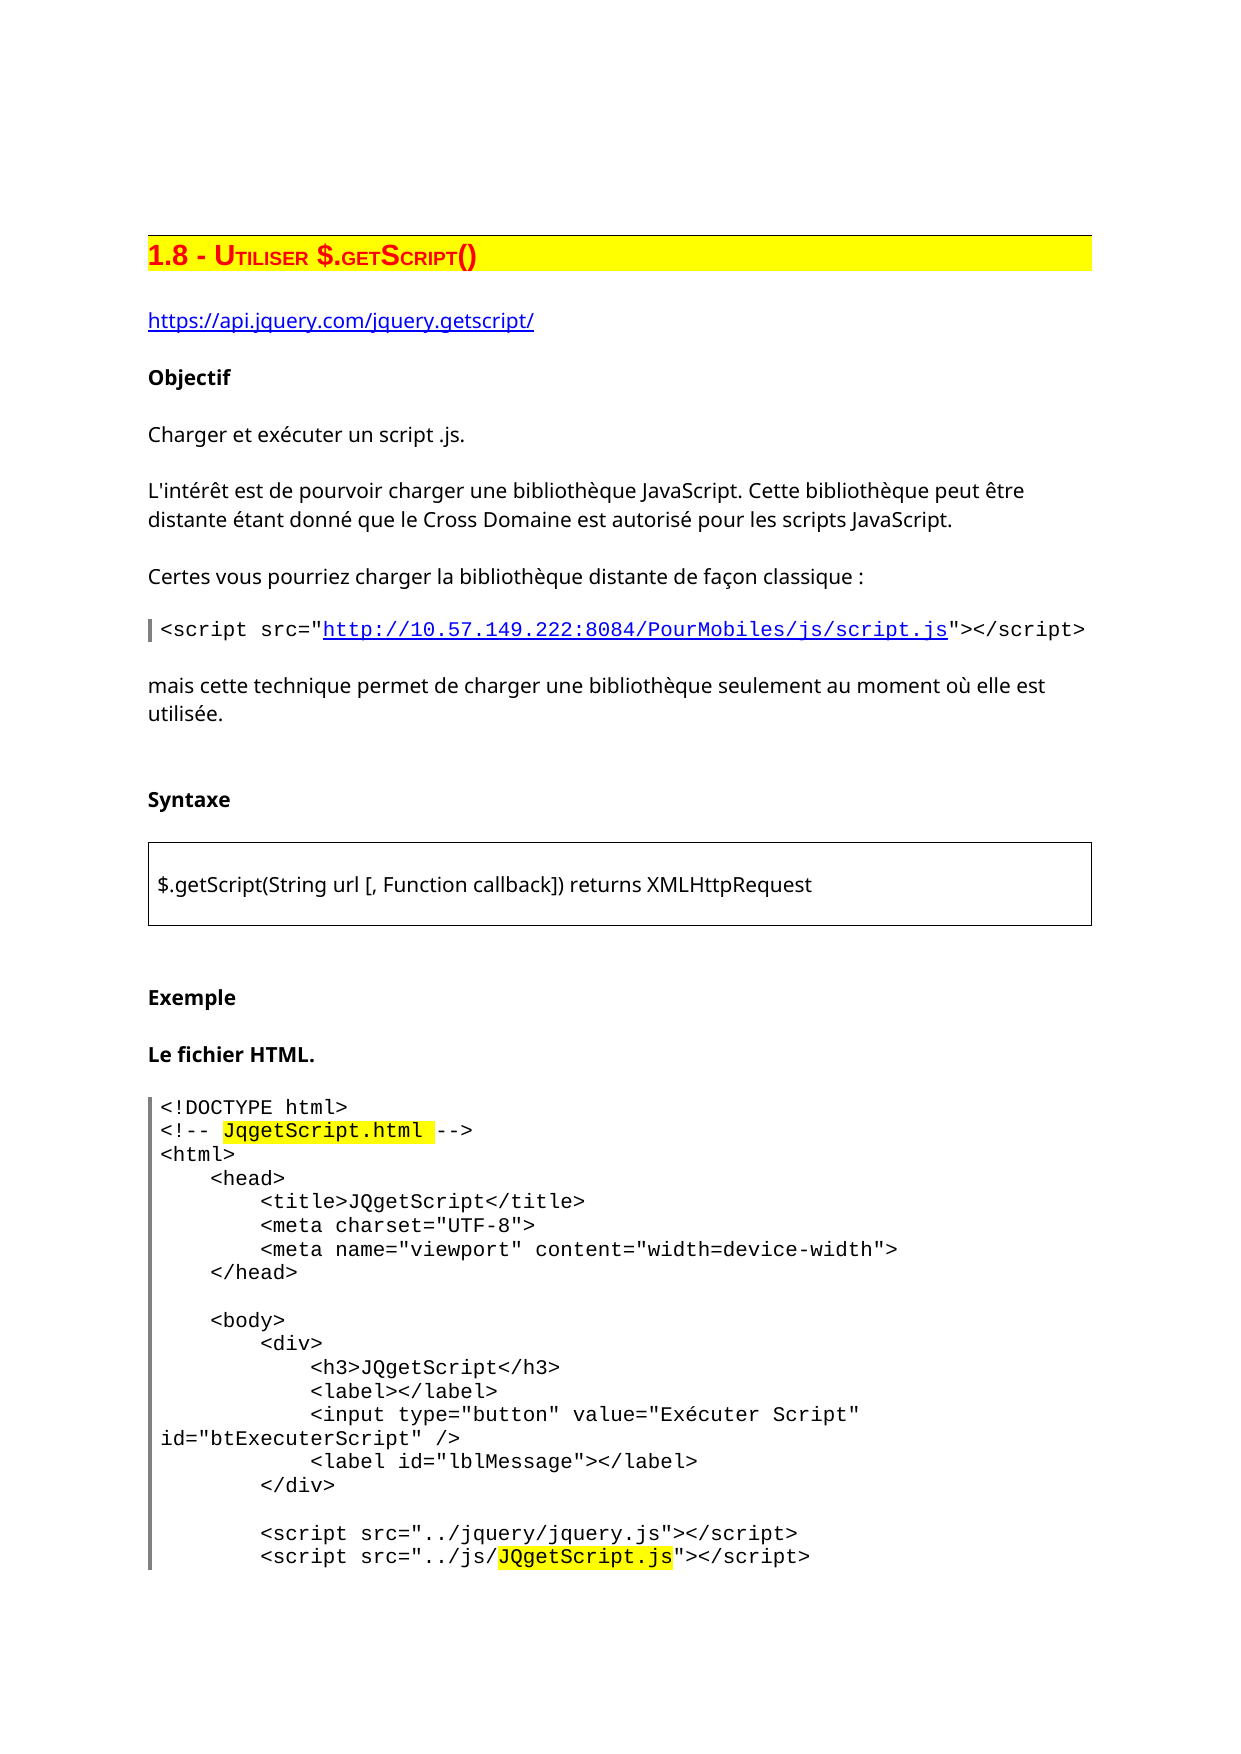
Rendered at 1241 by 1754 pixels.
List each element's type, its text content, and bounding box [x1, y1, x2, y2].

text <meta name="viewport" content="width=device-width"> [152, 1239, 1092, 1262]
text <script src="../js/JQgetScript.js"></script> [152, 1546, 1092, 1570]
text https://api.jquery.com/jquery.getscript/ [148, 306, 1092, 334]
text <title>JQgetScript</title> [152, 1191, 1092, 1215]
text </head> [152, 1262, 1092, 1286]
text <script src="http://10.57.149.222:8084/PourMobiles/js/script.js"></script> [152, 619, 1092, 642]
text <meta charset="UTF-8"> [152, 1215, 1092, 1239]
text Certes vous pourriez charger la bibliothèque distante de façon classique : [148, 562, 1092, 590]
text $.getScript(String url [, Function callback]) returns XMLHttpRequest [149, 843, 1091, 925]
text Le fichier HTML. [148, 1040, 1092, 1068]
text <label id="lblMessage"></label> [152, 1452, 1092, 1475]
text <html> [152, 1144, 1092, 1168]
subtitle - Utiliser $.getScript() [148, 236, 1092, 271]
text <!DOCTYPE html> [152, 1097, 1092, 1121]
text <input type="button" value="Exécuter Script" id="btExecuterScript" /> [152, 1404, 1092, 1452]
text Exemple [148, 983, 1092, 1012]
text L'intérêt est de pourvoir charger une bibliothèque JavaScript. Cette bibliothèque peut être distante étant donné que le Cross Domaine est autorisé pour les scripts JavaScript. [148, 477, 1092, 533]
text Syntaxe [148, 785, 1092, 813]
text <!-- JqgetScript.html --> [152, 1121, 1092, 1144]
text <h3>JQgetScript</h3> [152, 1357, 1092, 1381]
text </div> [152, 1475, 1092, 1499]
text mais cette technique permet de charger une bibliothèque seulement au moment où elle est utilisée. [148, 671, 1092, 728]
text <div> [152, 1333, 1092, 1357]
text <label></label> [152, 1381, 1092, 1404]
text Objectif [148, 363, 1092, 391]
text Charger et exécuter un script .js. [148, 420, 1092, 448]
text <script src="../jquery/jquery.js"></script> [152, 1522, 1092, 1546]
text <head> [152, 1168, 1092, 1191]
text <body> [152, 1310, 1092, 1333]
